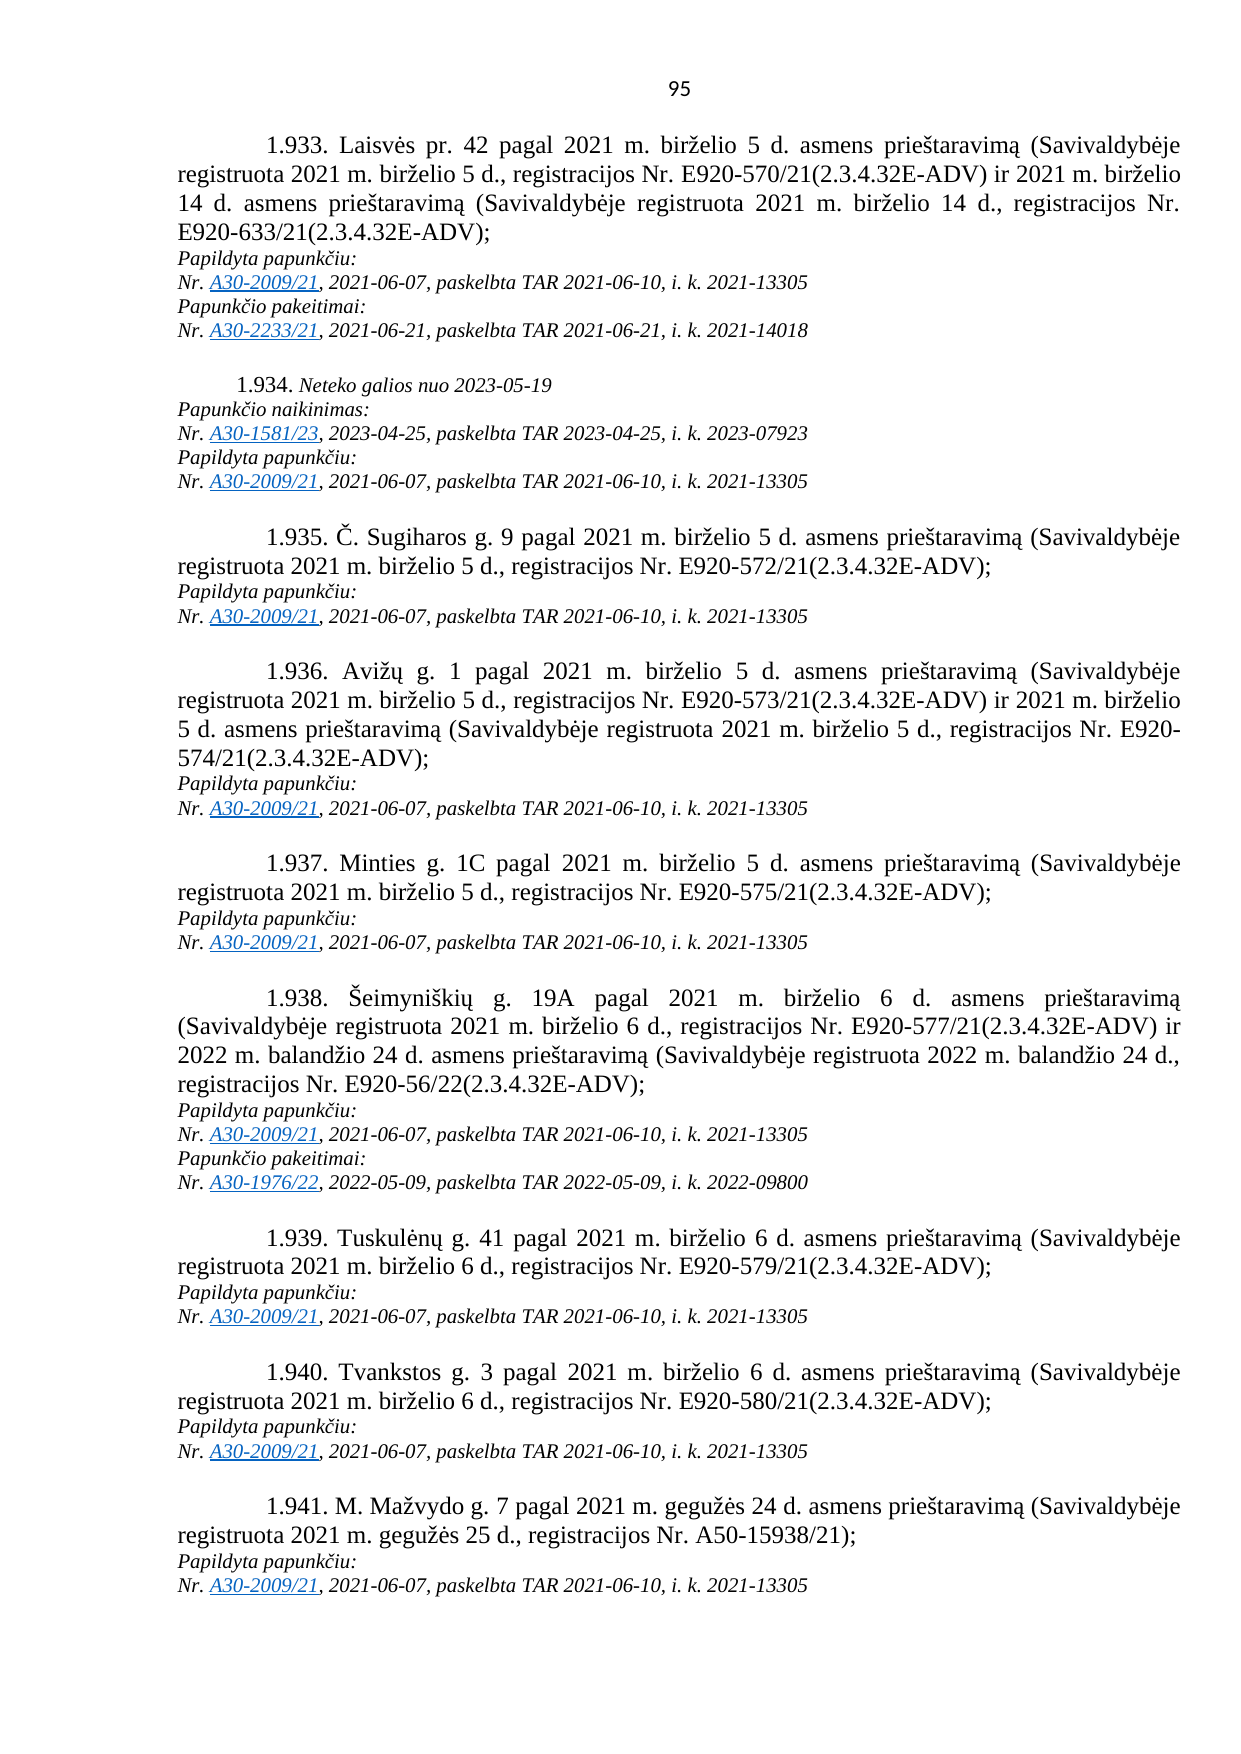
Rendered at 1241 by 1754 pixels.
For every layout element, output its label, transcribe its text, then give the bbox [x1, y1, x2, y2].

text Nr. A30-2009/21, 2021-06-07, paskelbta TAR 2021-06-10, i. k. 2021-13305 [177, 930, 1181, 954]
text Nr. A30-2009/21, 2021-06-07, paskelbta TAR 2021-06-10, i. k. 2021-13305 [177, 1573, 1181, 1597]
text 1.933. Laisvės pr. 42 pagal 2021 m. birželio 5 d. asmens prieštaravimą (Savivaldybėje registruota 2021 m. birželio 5 d., registracijos Nr. E920-570/21(2.3.4.32E-ADV) ir 2021 m. birželio 14 d. asmens prieštaravimą (Savivaldybėje registruota 2021 m. birželio 14 d., registracijos Nr. E920-633/21(2.3.4.32E-ADV); [177, 131, 1181, 246]
text Papildyta papunkčiu: [177, 771, 1181, 795]
text Papildyta papunkčiu: [177, 906, 1181, 930]
text 1.936. Avižų g. 1 pagal 2021 m. birželio 5 d. asmens prieštaravimą (Savivaldybėje registruota 2021 m. birželio 5 d., registracijos Nr. E920-573/21(2.3.4.32E-ADV) ir 2021 m. birželio 5 d. asmens prieštaravimą (Savivaldybėje registruota 2021 m. birželio 5 d., registracijos Nr. E920-574/21(2.3.4.32E-ADV); [177, 656, 1181, 771]
text Nr. A30-2009/21, 2021-06-07, paskelbta TAR 2021-06-10, i. k. 2021-13305 [177, 1304, 1181, 1328]
text 1.938. Šeimyniškių g. 19A pagal 2021 m. birželio 6 d. asmens prieštaravimą (Savivaldybėje registruota 2021 m. birželio 6 d., registracijos Nr. E920-577/21(2.3.4.32E-ADV) ir 2022 m. balandžio 24 d. asmens prieštaravimą (Savivaldybėje registruota 2022 m. balandžio 24 d., registracijos Nr. E920-56/22(2.3.4.32E-ADV); [177, 983, 1181, 1098]
text Nr. A30-2009/21, 2021-06-07, paskelbta TAR 2021-06-10, i. k. 2021-13305 [177, 469, 1181, 493]
text Papildyta papunkčiu: [177, 445, 1181, 469]
text Papildyta papunkčiu: [177, 1280, 1181, 1304]
text Nr. A30-1581/23, 2023-04-25, paskelbta TAR 2023-04-25, i. k. 2023-07923 [177, 421, 1181, 445]
text 1.934. Neteko galios nuo 2023-05-19 [177, 371, 1181, 397]
text Papunkčio naikinimas: [177, 397, 1181, 421]
text Papildyta papunkčiu: [177, 1098, 1181, 1122]
text Nr. A30-2233/21, 2021-06-21, paskelbta TAR 2021-06-21, i. k. 2021-14018 [177, 318, 1181, 342]
text Papunkčio pakeitimai: [177, 1146, 1181, 1170]
text Papildyta papunkčiu: [177, 1549, 1181, 1573]
text 1.935. Č. Sugiharos g. 9 pagal 2021 m. birželio 5 d. asmens prieštaravimą (Savivaldybėje registruota 2021 m. birželio 5 d., registracijos Nr. E920-572/21(2.3.4.32E-ADV); [177, 522, 1181, 579]
text Nr. A30-2009/21, 2021-06-07, paskelbta TAR 2021-06-10, i. k. 2021-13305 [177, 603, 1181, 628]
text 1.939. Tuskulėnų g. 41 pagal 2021 m. birželio 6 d. asmens prieštaravimą (Savivaldybėje registruota 2021 m. birželio 6 d., registracijos Nr. E920-579/21(2.3.4.32E-ADV); [177, 1223, 1181, 1280]
text Papunkčio pakeitimai: [177, 294, 1181, 318]
text Nr. A30-2009/21, 2021-06-07, paskelbta TAR 2021-06-10, i. k. 2021-13305 [177, 1438, 1181, 1463]
text Nr. A30-1976/22, 2022-05-09, paskelbta TAR 2022-05-09, i. k. 2022-09800 [177, 1170, 1181, 1194]
text Papildyta papunkčiu: [177, 1414, 1181, 1438]
text Papildyta papunkčiu: [177, 246, 1181, 270]
text 1.940. Tvankstos g. 3 pagal 2021 m. birželio 6 d. asmens prieštaravimą (Savivaldybėje registruota 2021 m. birželio 6 d., registracijos Nr. E920-580/21(2.3.4.32E-ADV); [177, 1357, 1181, 1414]
text Nr. A30-2009/21, 2021-06-07, paskelbta TAR 2021-06-10, i. k. 2021-13305 [177, 270, 1181, 294]
text 1.937. Minties g. 1C pagal 2021 m. birželio 5 d. asmens prieštaravimą (Savivaldybėje registruota 2021 m. birželio 5 d., registracijos Nr. E920-575/21(2.3.4.32E-ADV); [177, 848, 1181, 906]
text Papildyta papunkčiu: [177, 579, 1181, 603]
text Nr. A30-2009/21, 2021-06-07, paskelbta TAR 2021-06-10, i. k. 2021-13305 [177, 1122, 1181, 1146]
text 1.941. M. Mažvydo g. 7 pagal 2021 m. gegužės 24 d. asmens prieštaravimą (Savivaldybėje registruota 2021 m. gegužės 25 d., registracijos Nr. A50-15938/21); [177, 1491, 1181, 1549]
text Nr. A30-2009/21, 2021-06-07, paskelbta TAR 2021-06-10, i. k. 2021-13305 [177, 795, 1181, 819]
